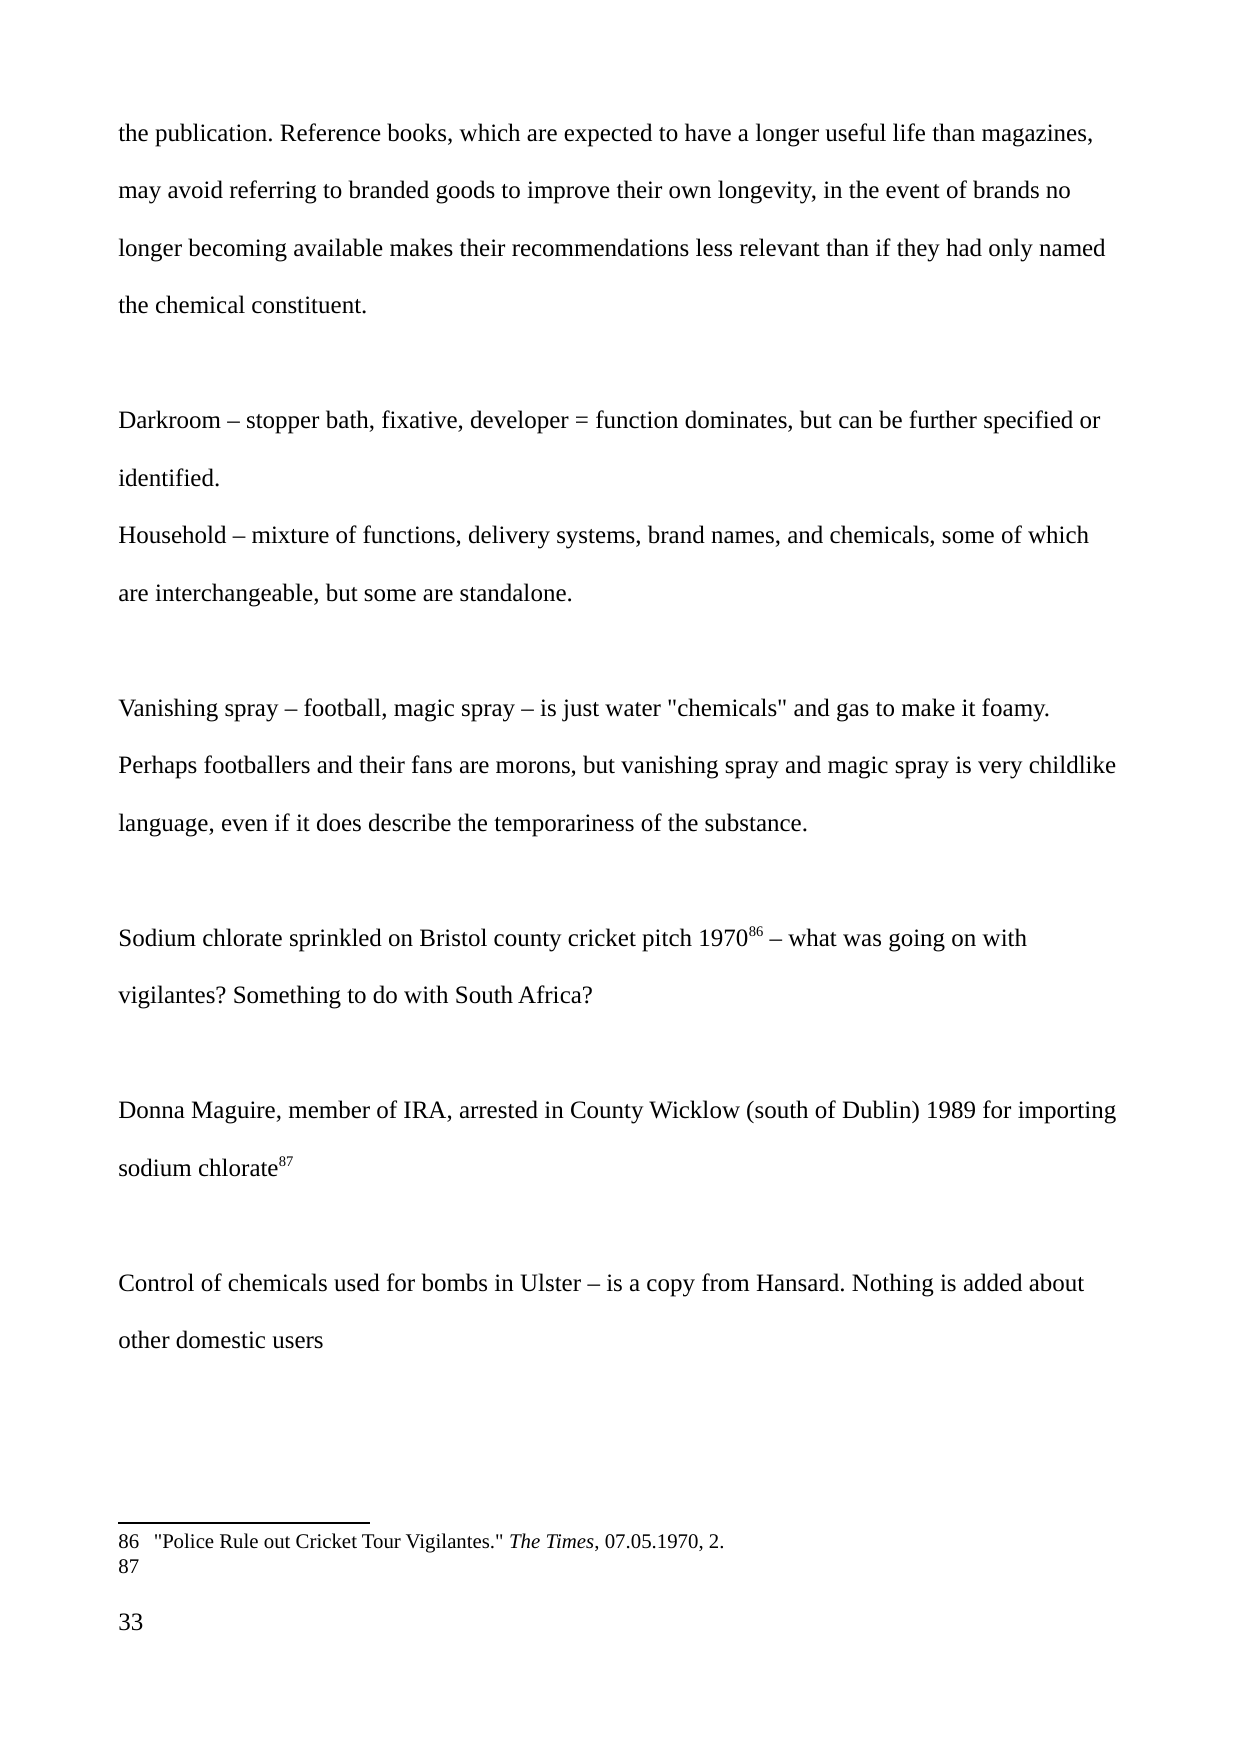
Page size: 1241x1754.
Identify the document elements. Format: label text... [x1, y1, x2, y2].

text Household – mixture of functions, delivery systems, brand names, and chemicals, some of which are interchangeable, but some are standalone. [118, 521, 1122, 607]
text Donna Maguire, member of IRA, arrested in County Wicklow (south of Dublin) 1989 for importing sodium chlorate [118, 1096, 1122, 1182]
text Sodium chlorate sprinkled on Bristol county cricket pitch 1970 – what was going on with vigilantes? Something to do with South Africa? [118, 923, 1122, 1009]
text "Police Rule out Cricket Tour Vigilantes." The Times, 07.05.1970, 2. [118, 1529, 1122, 1553]
text Vanishing spray – football, magic spray – is just water "chemicals" and gas to make it foamy. Perhaps footballers and their fans are morons, but vanishing spray and magic spray is very childlike language, even if it does describe the temporariness of the substance. [118, 693, 1122, 837]
text Control of chemicals used for bombs in Ulster – is a copy from Hansard. Nothing is added about other domestic users [118, 1268, 1122, 1354]
text the publication. Reference books, which are expected to have a longer useful life than magazines, may avoid referring to branded goods to improve their own longevity, in the event of brands no longer becoming available makes their recommendations less relevant than if they had only named the chemical constituent. [118, 118, 1122, 319]
text Darkroom – stopper bath, fixative, developer = function dominates, but can be further specified or identified. [118, 406, 1122, 492]
